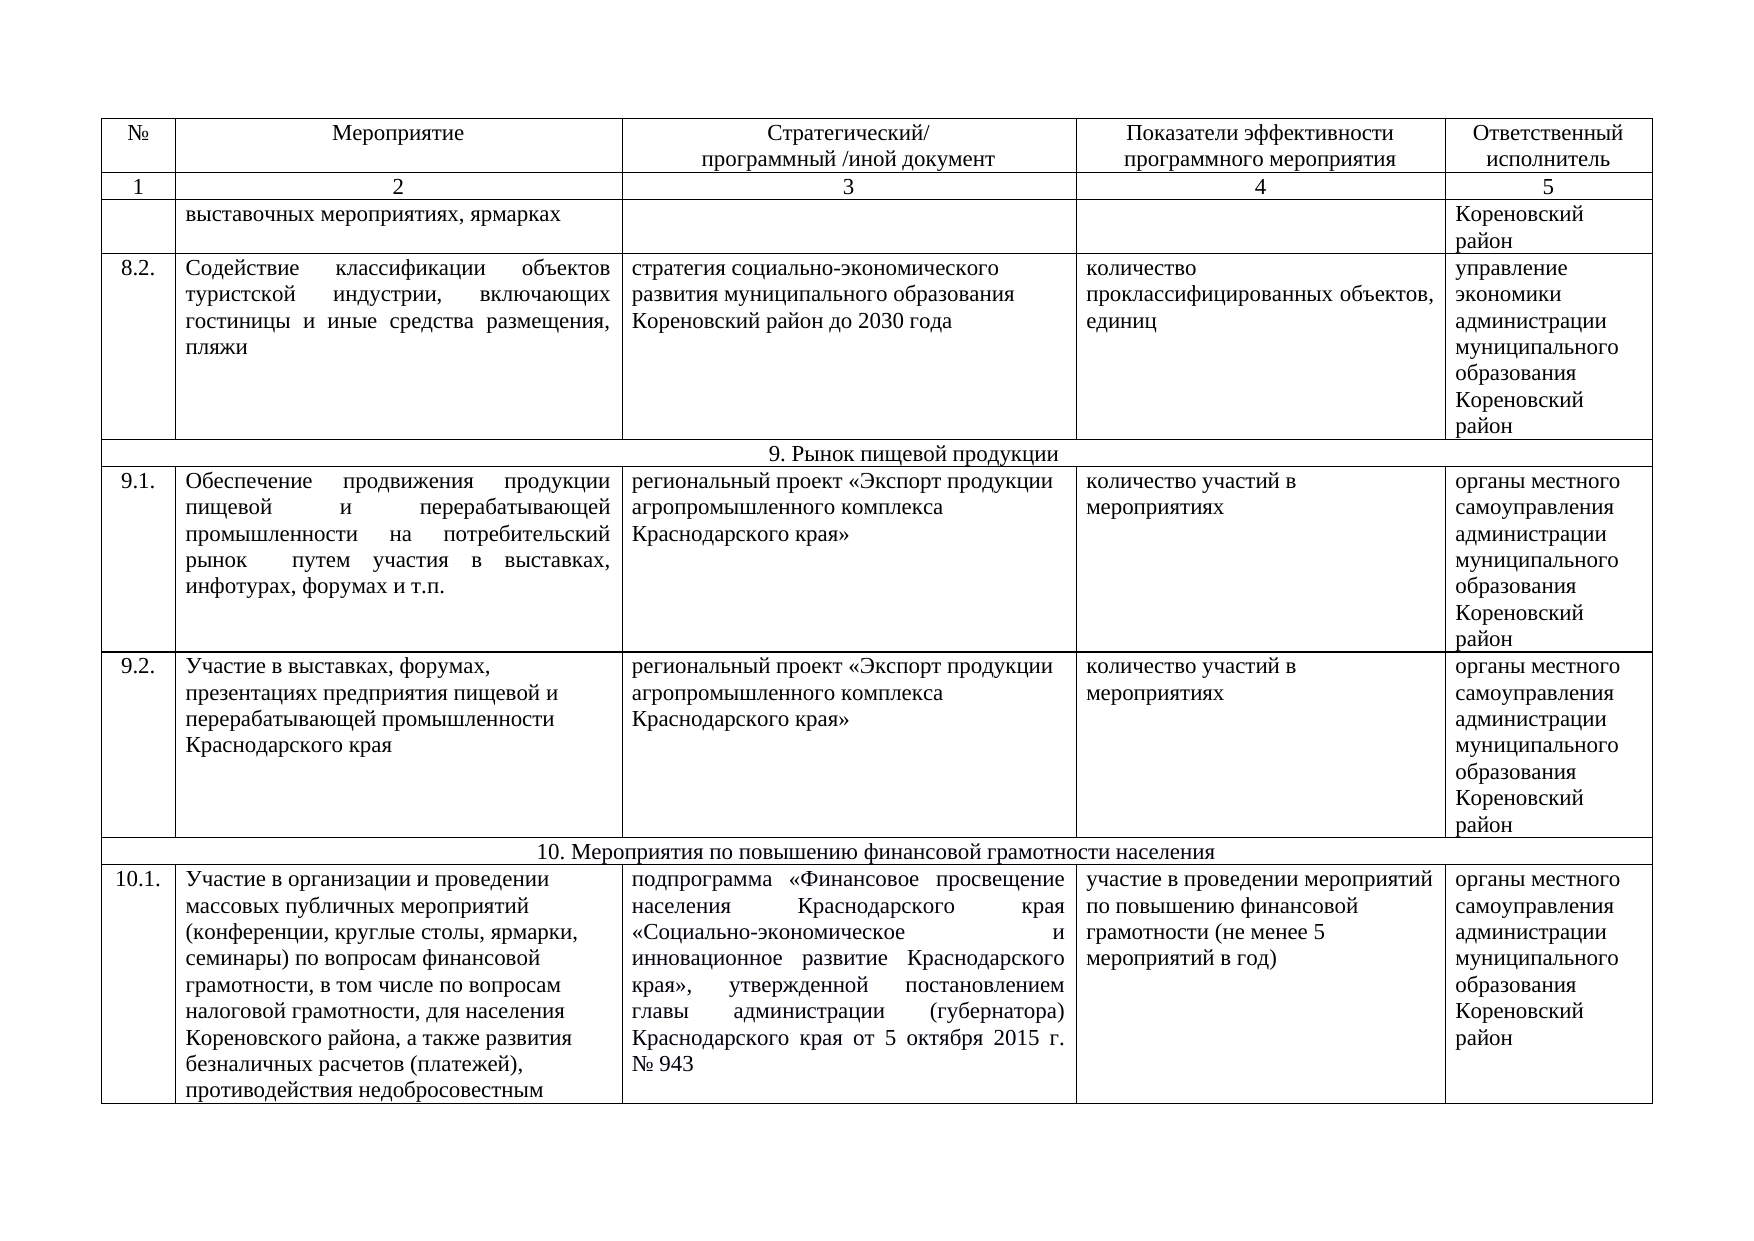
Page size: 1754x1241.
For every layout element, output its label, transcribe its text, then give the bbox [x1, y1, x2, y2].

table_cell Кореновский район [1446, 200, 1652, 253]
table_cell 5 [1446, 173, 1652, 199]
table_cell подпрограмма «Финансовое просвещение населения Краснодарского края «Социально-экономическое и инновационное развитие Краснодарского края», утвержденной постановлением главы администрации (губернатора) Краснодарского края от 5 октября 2015 г. № 943 [623, 865, 1076, 1103]
table_cell [1077, 200, 1445, 253]
table_cell участие в проведении мероприятий по повышению финансовой грамотности (не менее 5 мероприятий в год) [1077, 865, 1445, 1103]
table_cell 9.1. [102, 467, 175, 651]
table_header Ответственный исполнитель [1446, 119, 1652, 172]
table_cell стратегия социально-экономического развития муниципального образования Кореновский район до 2030 года [623, 254, 1076, 438]
table_cell количество проклассифицированных объектов, единиц [1077, 254, 1445, 438]
table_cell Обеспечение продвижения продукции пищевой и перерабатывающей промышленности на потребительский рынок путем участия в выставках, инфотурах, форумах и т.п. [176, 467, 622, 651]
table_cell 3 [623, 173, 1076, 199]
table_cell 1 [102, 173, 175, 199]
table_cell 9.2. [102, 653, 175, 837]
table_header Показатели эффективности программного мероприятия [1077, 119, 1445, 172]
table_header № [102, 119, 175, 172]
table_cell 2 [176, 173, 622, 199]
table_cell управление экономики администрации муниципального образования Кореновский район [1446, 254, 1652, 438]
table_cell органы местного самоуправления администрации муниципального образования Кореновский район [1446, 467, 1652, 651]
table_cell Участие в организации и проведении массовых публичных мероприятий (конференции, круглые столы, ярмарки, семинары) по вопросам финансовой грамотности, в том числе по вопросам налоговой грамотности, для населения Кореновского района, а также развития безналичных расчетов (платежей), противодействия недобросовестным [176, 865, 622, 1103]
table_cell региональный проект «Экспорт продукции агропромышленного комплекса Краснодарского края» [623, 653, 1076, 837]
table_cell количество участий в мероприятиях [1077, 467, 1445, 651]
table_cell органы местного самоуправления администрации муниципального образования Кореновский район [1446, 865, 1652, 1103]
table_cell выставочных мероприятиях, ярмарках [176, 200, 622, 253]
table_cell 9. Рынок пищевой продукции [102, 440, 1652, 466]
table_cell Содействие классификации объектов туристской индустрии, включающих гостиницы и иные средства размещения, пляжи [176, 254, 622, 438]
table_header Стратегический/ программный /иной документ [623, 119, 1076, 172]
table_cell 4 [1077, 173, 1445, 199]
table_cell 10.1. [102, 865, 175, 1103]
table_cell [623, 200, 1076, 253]
table_cell 8.2. [102, 254, 175, 438]
table_cell региональный проект «Экспорт продукции агропромышленного комплекса Краснодарского края» [623, 467, 1076, 651]
table_header Мероприятие [176, 119, 622, 172]
table_cell [102, 200, 175, 253]
table_cell Участие в выставках, форумах, презентациях предприятия пищевой и перерабатывающей промышленности Краснодарского края [176, 653, 622, 837]
table_cell органы местного самоуправления администрации муниципального образования Кореновский район [1446, 653, 1652, 837]
table_cell 10. Мероприятия по повышению финансовой грамотности населения [102, 838, 1652, 864]
table_cell количество участий в мероприятиях [1077, 653, 1445, 837]
